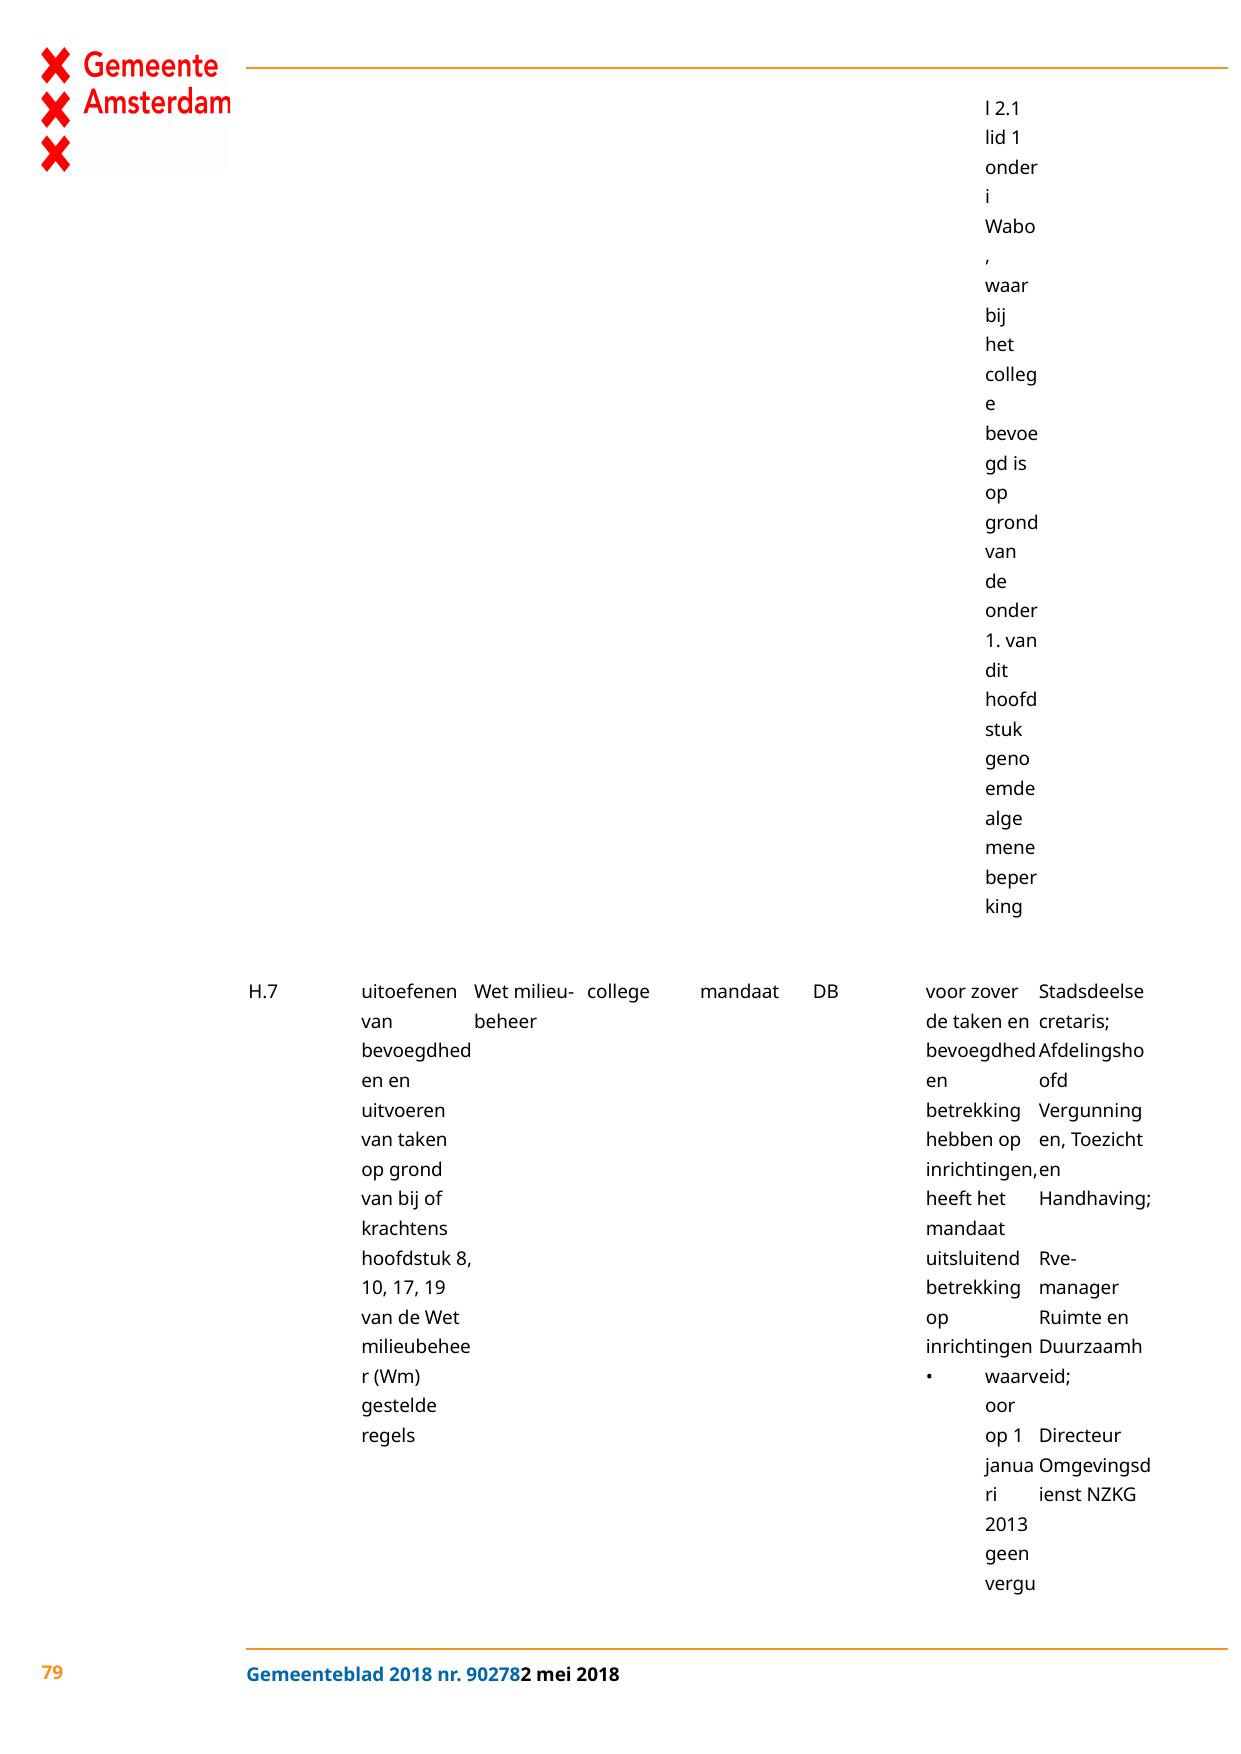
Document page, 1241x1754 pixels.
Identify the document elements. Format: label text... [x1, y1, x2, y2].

table_cell Stadsdeelsecretaris; Afdelingshoofd Vergunningen, Toezicht en Handhaving; Rve-manager Ruimte en Duurzaamheid; Directeur Omgevingsdienst NZKG [1039, 949, 1152, 1596]
table_cell voor zover de taken en bevoegdheden betrekking hebben op inrichtingen, heeft het mandaat uitsluitend betrekking op inrichtingen waarvoor op 1 januari 2013 geen vergu [926, 949, 1038, 1596]
picture [41, 47, 231, 172]
table_cell [1039, 95, 1152, 949]
table_cell uitoefenen van bevoegdheden en uitvoeren van taken op grond van bij of krachtens hoofdstuk 8, 10, 17, 19 van de Wet milieubeheer (Wm) gestelde regels [361, 949, 474, 1596]
table_cell DB [813, 949, 926, 1596]
table_cell Wet milieu-beheer [474, 949, 587, 1596]
table_cell [587, 95, 700, 949]
table_cell l 2.1 lid 1 onder i Wabo, waarbij het college bevoegd is op grond van de onder 1. van dit hoofdstuk genoemde algemene beperking [926, 95, 1038, 949]
table_cell [248, 95, 361, 949]
table_cell [361, 95, 474, 949]
table_cell [474, 95, 587, 949]
table_cell [700, 95, 813, 949]
table_cell [813, 95, 926, 949]
table_cell college [587, 949, 700, 1596]
table_cell H.7 [248, 949, 361, 1596]
table_cell mandaat [700, 949, 813, 1596]
